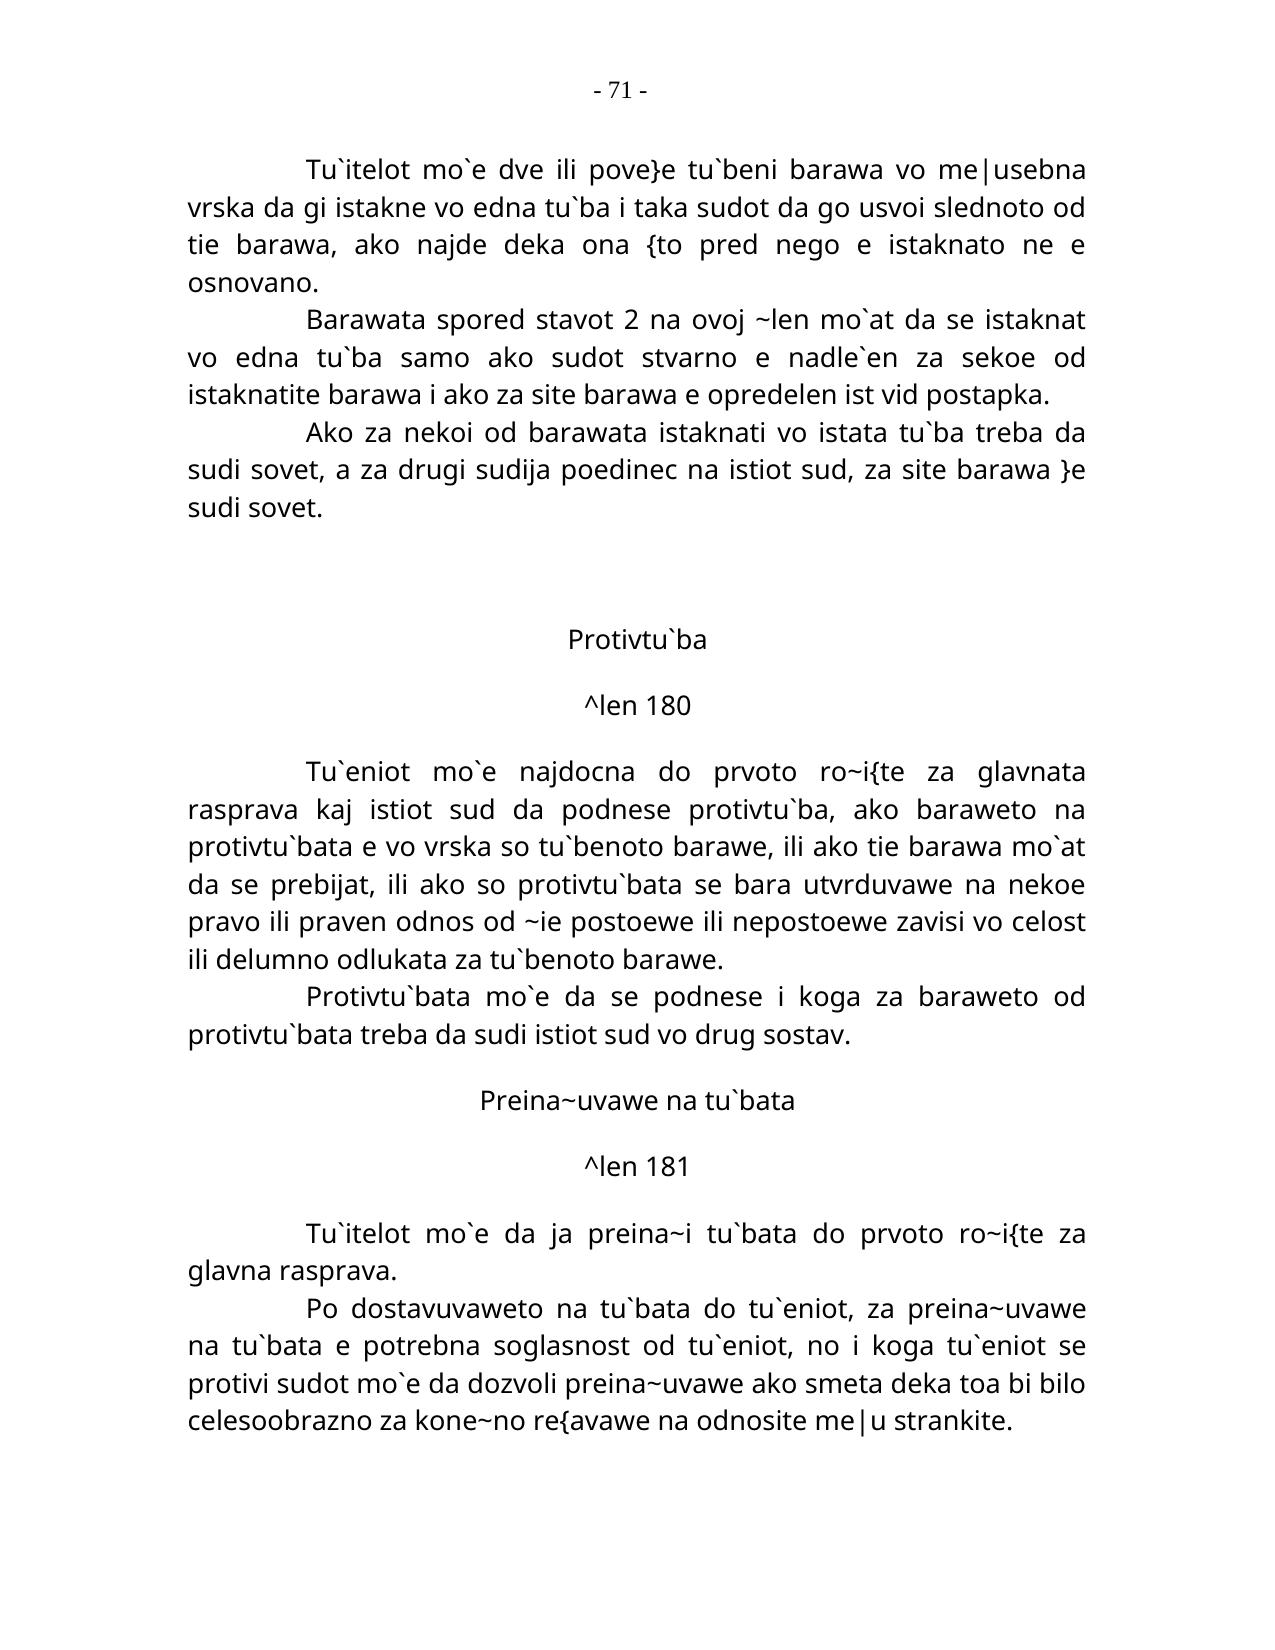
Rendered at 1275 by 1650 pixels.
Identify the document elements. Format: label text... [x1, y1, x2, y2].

text Protivtu`ba [187, 620, 1087, 657]
text ^len 181 [187, 1147, 1087, 1184]
text Tu`itelot mo`e dve ili pove}e tu`beni barawa vo me|usebna vrska da gi istakne vo edna tu`ba i taka sudot da go usvoi slednoto od tie barawa, ako najde deka ona {to pred nego e istaknato ne e osnovano. [187, 150, 1087, 300]
text Tu`itelot mo`e da ja preina~i tu`bata do prvoto ro~i{te za glavna rasprava. [187, 1213, 1087, 1288]
text Po dostavuvaweto na tu`bata do tu`eniot, za preina~uvawe na tu`bata e potrebna soglasnost od tu`eniot, no i koga tu`eniot se protivi sudot mo`e da dozvoli preina~uvawe ako smeta deka toa bi bilo celesoobrazno za kone~no re{avawe na odnosite me|u strankite. [187, 1288, 1087, 1438]
text Protivtu`bata mo`e da se podnese i koga za baraweto od protivtu`bata treba da sudi istiot sud vo drug sostav. [187, 977, 1087, 1052]
text Barawata spored stavot 2 na ovoj ~len mo`at da se istaknat vo edna tu`ba samo ako sudot stvarno e nadle`en za sekoe od istaknatite barawa i ako za site barawa e opredelen ist vid postapka. [187, 300, 1087, 412]
text Preina~uvawe na tu`bata [187, 1081, 1087, 1118]
text Ako za nekoi od barawata istaknati vo istata tu`ba treba da sudi sovet, a za drugi sudija poedinec na istiot sud, za site barawa }e sudi sovet. [187, 412, 1087, 525]
text Tu`eniot mo`e najdocna do prvoto ro~i{te za glavnata rasprava kaj istiot sud da podnese protivtu`ba, ako baraweto na protivtu`bata e vo vrska so tu`benoto barawe, ili ako tie barawa mo`at da se prebijat, ili ako so protivtu`bata se bara utvrduvawe na nekoe pravo ili praven odnos od ~ie postoewe ili nepostoewe zavisi vo celost ili delumno odlukata za tu`benoto barawe. [187, 752, 1087, 977]
text ^len 180 [187, 686, 1087, 723]
